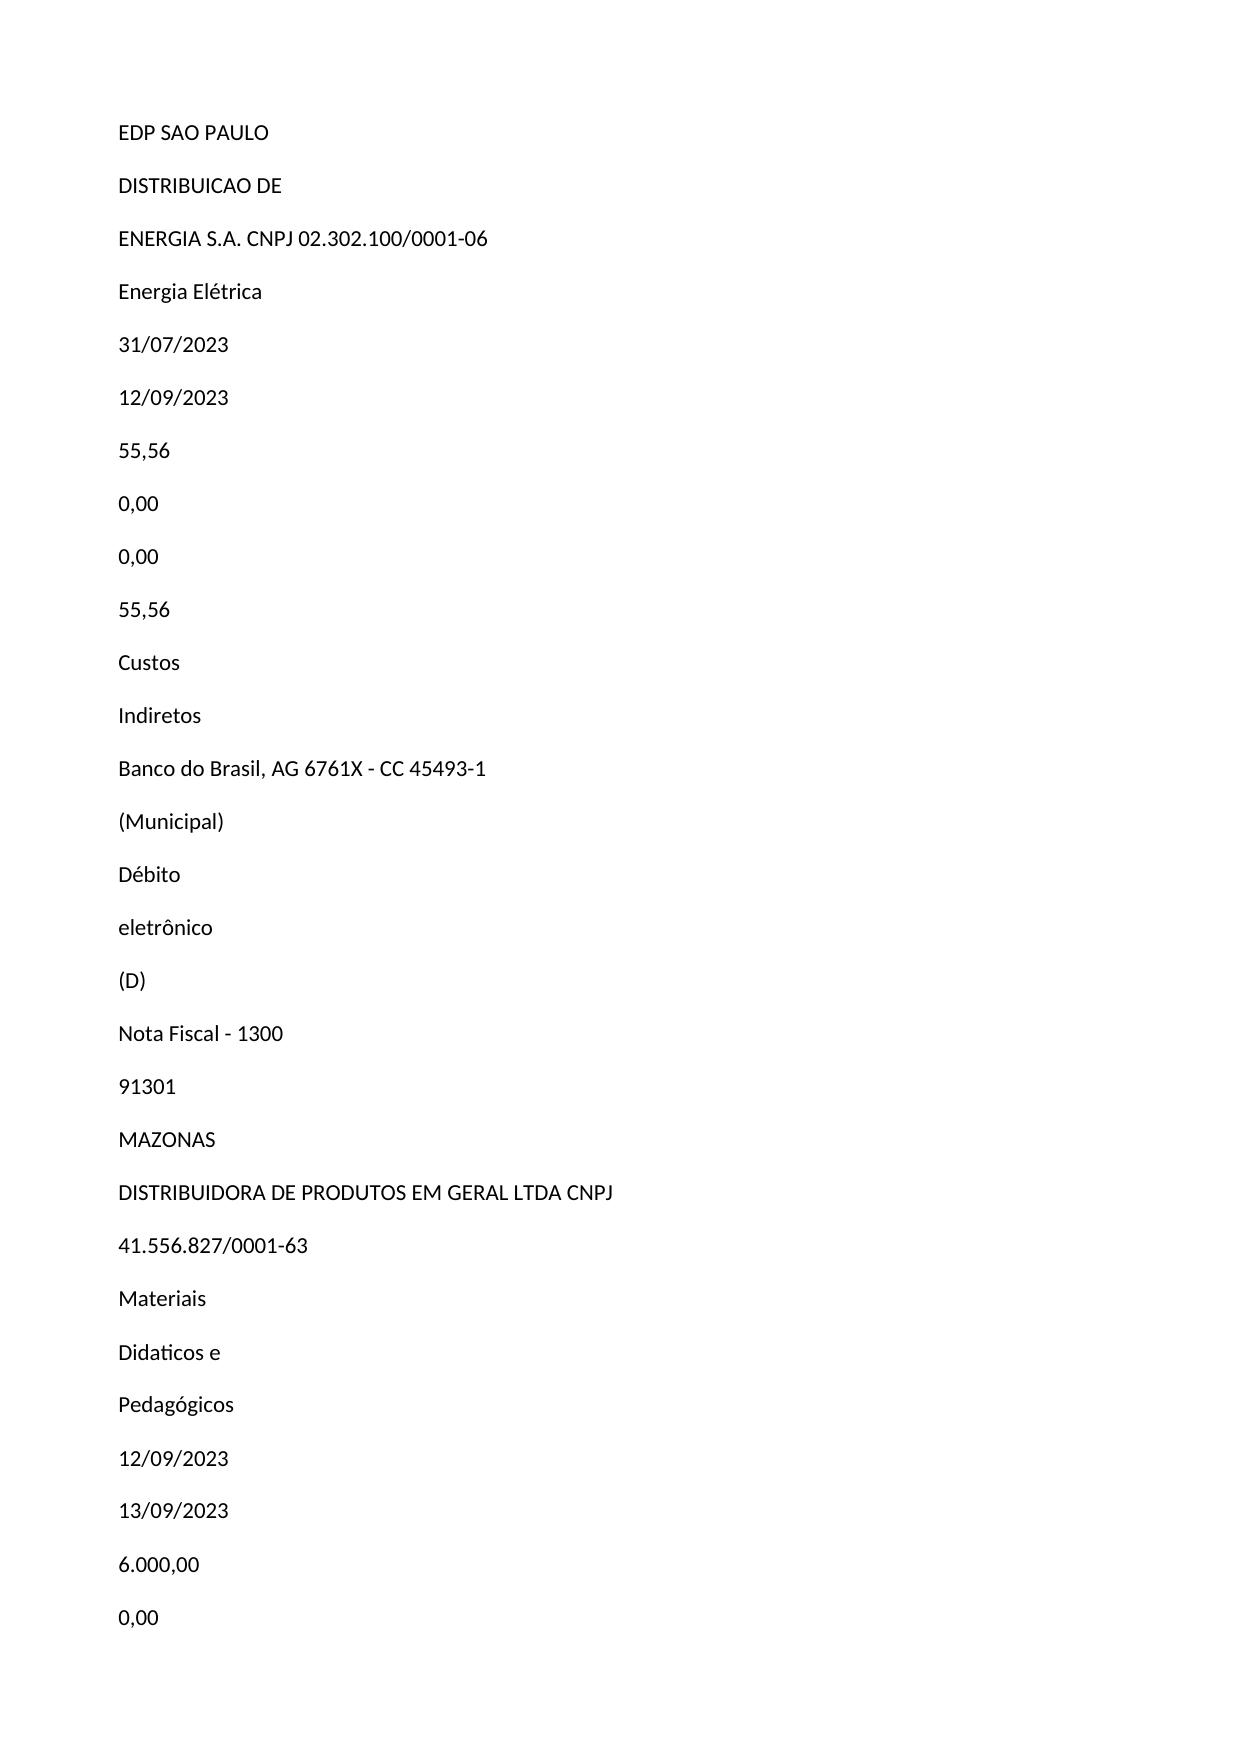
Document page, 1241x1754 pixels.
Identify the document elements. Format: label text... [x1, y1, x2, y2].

text Indiretos [118, 701, 1122, 729]
text Didaticos e [118, 1338, 1122, 1366]
text 31/07/2023 [118, 330, 1122, 358]
text ENERGIA S.A. CNPJ 02.302.100/0001-06 [118, 224, 1122, 252]
text 41.556.827/0001-63 [118, 1232, 1122, 1259]
text (Municipal) [118, 807, 1122, 835]
text Banco do Brasil, AG 6761X - CC 45493-1 [118, 754, 1122, 782]
text DISTRIBUICAO DE [118, 171, 1122, 199]
text 6.000,00 [118, 1550, 1122, 1578]
text eletrônico [118, 913, 1122, 941]
text 12/09/2023 [118, 1444, 1122, 1472]
text 55,56 [118, 436, 1122, 464]
text EDP SAO PAULO [118, 118, 1122, 146]
text MAZONAS [118, 1126, 1122, 1153]
text Materiais [118, 1284, 1122, 1313]
text Pedagógicos [118, 1391, 1122, 1419]
text 91301 [118, 1072, 1122, 1101]
text Débito [118, 860, 1122, 888]
text 13/09/2023 [118, 1497, 1122, 1525]
text Custos [118, 648, 1122, 676]
text Nota Fiscal - 1300 [118, 1019, 1122, 1047]
text 0,00 [118, 1603, 1122, 1631]
text DISTRIBUIDORA DE PRODUTOS EM GERAL LTDA CNPJ [118, 1178, 1122, 1207]
text 0,00 [118, 489, 1122, 517]
text (D) [118, 966, 1122, 994]
text 12/09/2023 [118, 383, 1122, 411]
text Energia Elétrica [118, 277, 1122, 305]
text 55,56 [118, 595, 1122, 623]
text 0,00 [118, 542, 1122, 570]
